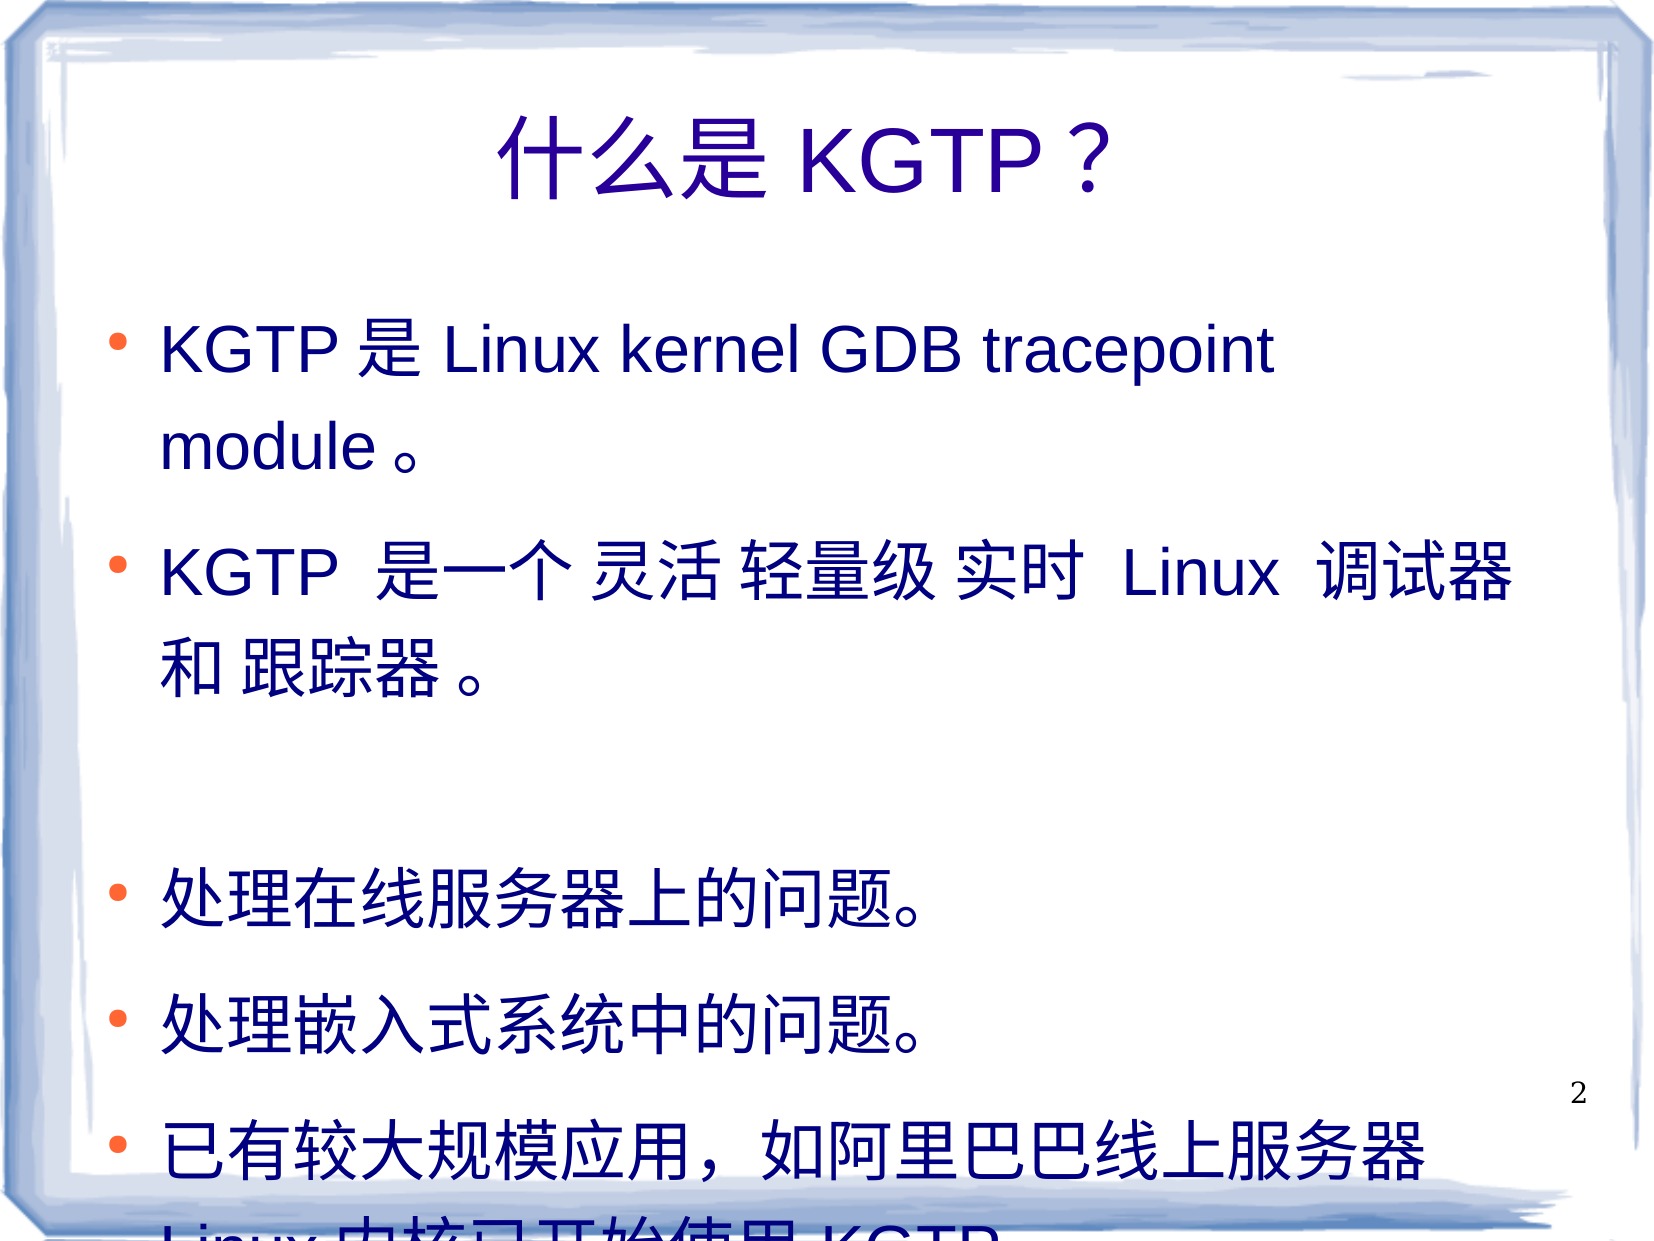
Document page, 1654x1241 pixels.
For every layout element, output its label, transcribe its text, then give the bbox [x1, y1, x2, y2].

picture [1577, 1083, 1581, 1095]
list KGTP是Linux kernel GDB tracepoint module。 KGTP 是一个 灵活 轻量级 实时 Linux 调试器 和 跟踪器 。 处理在线服务器上的问题。 处理嵌入式系统中的问题。 已有较大规模应用，如阿里巴巴线上服务器Linux内核已开始使用KGTP。 [88, 295, 1577, 1241]
picture [0, 0, 1654, 1241]
title 什么是KGTP？ [82, 49, 1571, 257]
